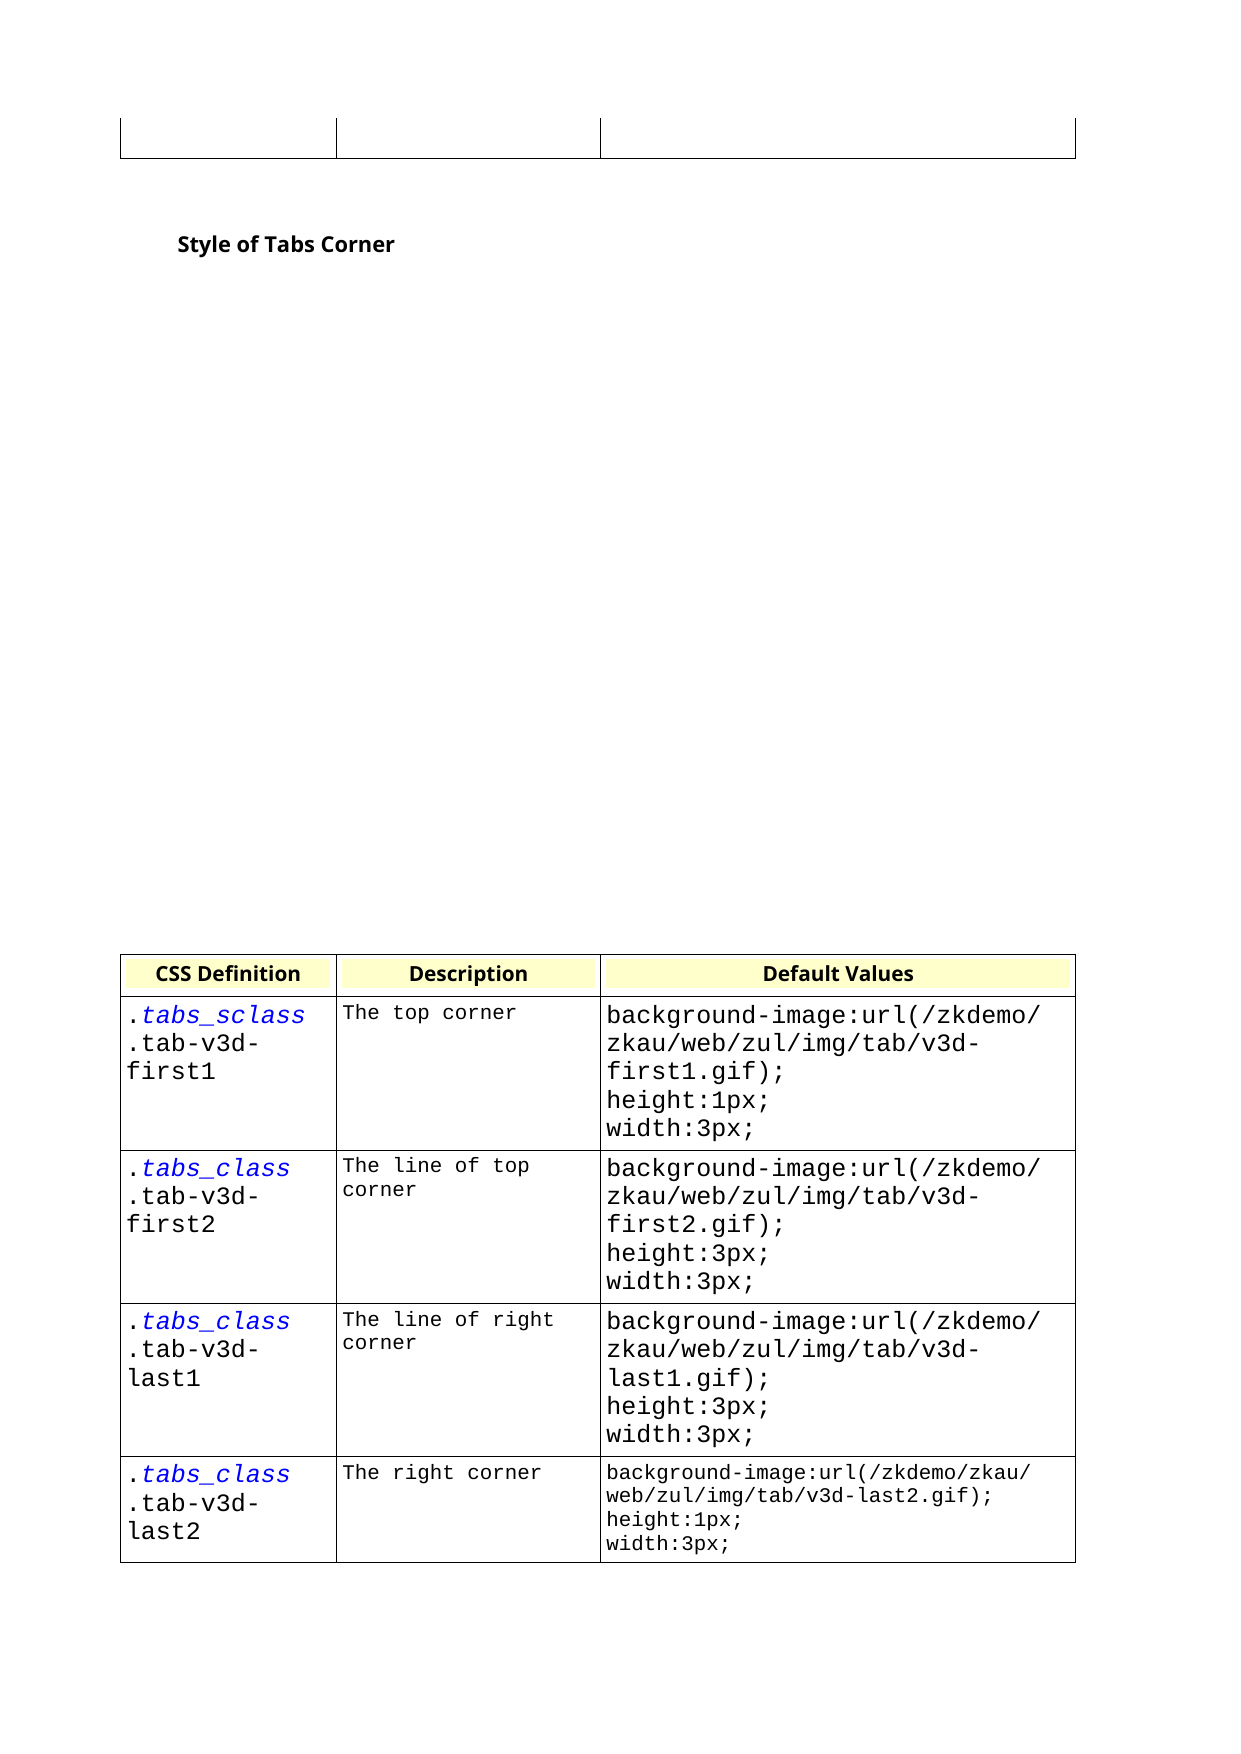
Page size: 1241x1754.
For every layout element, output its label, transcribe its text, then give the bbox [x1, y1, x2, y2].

table_cell background-image:url(/zkdemo/zkau/web/zul/img/tab/v3d-last1.gif); height:3px; width:3px; [601, 1304, 1075, 1456]
subtitle Style of Tabs Corner [177, 229, 1122, 259]
table_header CSS Definition [121, 955, 336, 996]
table_cell .tabs_class .tab-v3d-last2 [121, 1457, 336, 1562]
table_cell background-image:url(/zkdemo/zkau/web/zul/img/tab/v3d-first1.gif); height:1px; width:3px; [601, 997, 1075, 1150]
table_cell background-image:url(/zkdemo/zkau/web/zul/img/tab/v3d-first2.gif); height:3px; width:3px; [601, 1151, 1075, 1303]
table_cell [601, 118, 1075, 158]
table_header Description [337, 955, 600, 996]
table_cell The line of top corner [337, 1151, 600, 1303]
table_cell The top corner [337, 997, 600, 1150]
table_cell [121, 118, 336, 158]
table_cell .tabs_sclass .tab-v3d-first1 [121, 997, 336, 1150]
table_cell The line of right corner [337, 1304, 600, 1456]
table_cell .tabs_class .tab-v3d-first2 [121, 1151, 336, 1303]
table_cell The right corner [337, 1457, 600, 1562]
table_cell .tabs_class .tab-v3d-last1 [121, 1304, 336, 1456]
table_header Default Values [601, 955, 1075, 996]
table_cell background-image:url(/zkdemo/zkau/web/zul/img/tab/v3d-last2.gif); height:1px; width:3px; [601, 1457, 1075, 1562]
table_cell [337, 118, 600, 158]
